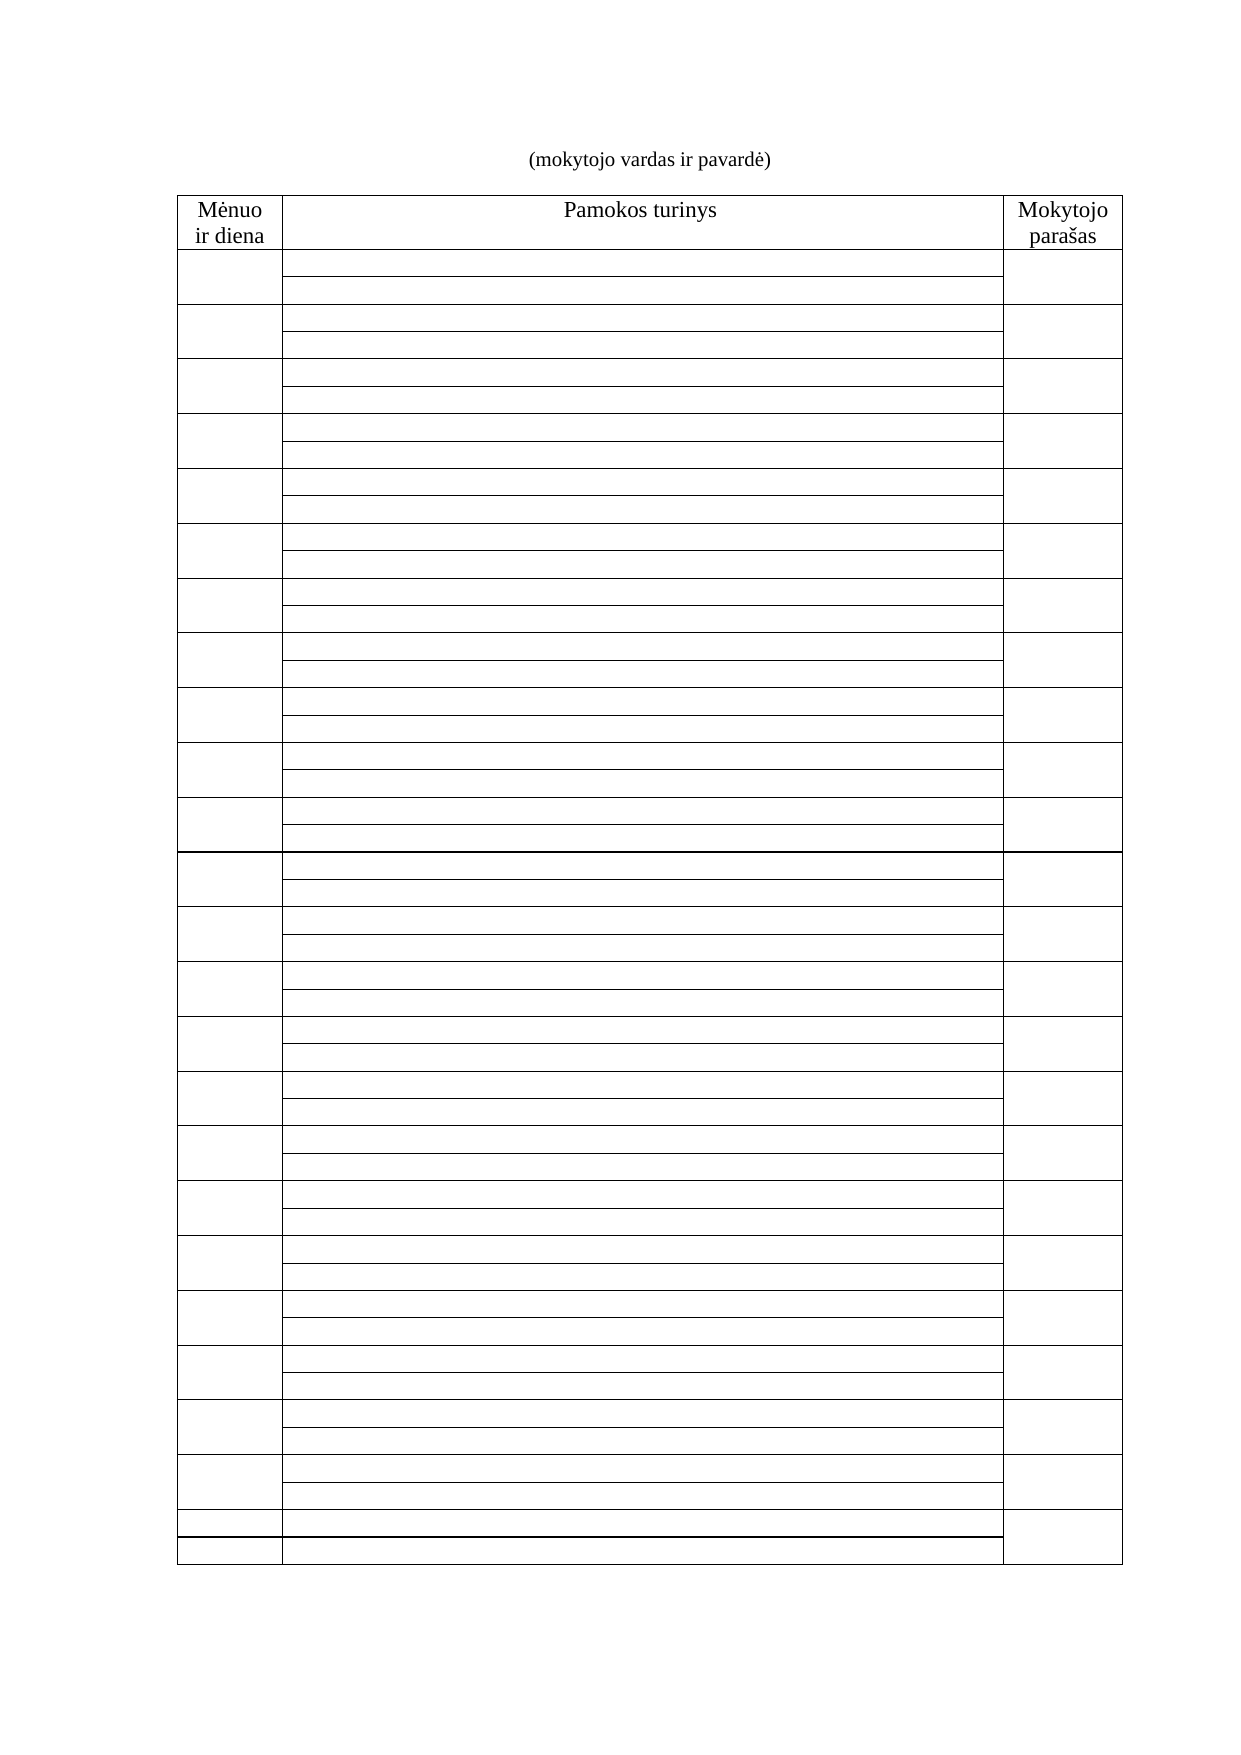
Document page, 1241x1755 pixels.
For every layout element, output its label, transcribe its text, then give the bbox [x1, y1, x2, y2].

table_cell [178, 359, 282, 413]
table_cell [1004, 1017, 1122, 1071]
table_cell [283, 1318, 1003, 1344]
table_cell [283, 1400, 1003, 1427]
table_cell [178, 579, 282, 632]
table_cell [283, 1099, 1003, 1125]
table_cell [178, 1181, 282, 1235]
table_header Mėnuo ir diena [178, 196, 282, 249]
table_cell [1004, 907, 1122, 961]
table_cell [1004, 688, 1122, 742]
table_cell [283, 606, 1003, 632]
table_cell [178, 1236, 282, 1290]
table_cell [1004, 414, 1122, 468]
table_cell [283, 716, 1003, 742]
table_cell [283, 1455, 1003, 1482]
table_cell [283, 935, 1003, 961]
table_cell [1004, 853, 1122, 906]
table_cell [283, 743, 1003, 769]
table_cell [178, 743, 282, 797]
table_cell [283, 1264, 1003, 1290]
table_cell [178, 1017, 282, 1071]
table_cell [283, 1126, 1003, 1153]
table_cell [178, 1400, 282, 1454]
table_cell [283, 250, 1003, 276]
table_cell [178, 469, 282, 523]
table_cell [283, 962, 1003, 988]
table_cell [1004, 524, 1122, 577]
table_cell [1004, 633, 1122, 687]
table_cell [283, 359, 1003, 386]
table_cell [178, 1126, 282, 1180]
table_cell [283, 907, 1003, 934]
table_cell [178, 414, 282, 468]
table_cell [283, 305, 1003, 331]
table_cell [283, 1044, 1003, 1071]
table_cell [283, 798, 1003, 824]
table_cell [178, 1072, 282, 1125]
table_cell [178, 853, 282, 906]
table_cell [283, 524, 1003, 550]
table_cell [283, 1428, 1003, 1454]
table_cell [283, 1291, 1003, 1317]
table_cell [283, 1072, 1003, 1098]
table_cell [178, 305, 282, 358]
table_cell [1004, 579, 1122, 632]
table_cell [283, 551, 1003, 577]
table_cell [283, 825, 1003, 851]
table_cell [283, 496, 1003, 523]
table_cell [178, 1510, 282, 1536]
table_cell [1004, 962, 1122, 1016]
table_cell [1004, 1400, 1122, 1454]
table_cell [283, 1209, 1003, 1235]
table_cell [1004, 1291, 1122, 1344]
table_cell [178, 524, 282, 577]
table_cell [178, 1538, 282, 1564]
table_cell [283, 1510, 1003, 1536]
table_cell [1004, 305, 1122, 358]
table_cell [1004, 1072, 1122, 1125]
table_cell [178, 1455, 282, 1509]
table_cell [178, 962, 282, 1016]
table_cell [1004, 743, 1122, 797]
table_cell [1004, 359, 1122, 413]
table_cell [1004, 798, 1122, 851]
table_cell [283, 579, 1003, 605]
table_cell [283, 469, 1003, 495]
table_cell [283, 853, 1003, 879]
table_cell [1004, 1346, 1122, 1399]
table_cell [178, 1291, 282, 1344]
table_cell [283, 1538, 1003, 1564]
table_cell [178, 688, 282, 742]
table_cell [178, 250, 282, 303]
text (mokytojo vardas ir pavardė) [177, 147, 1122, 171]
table_cell [1004, 1126, 1122, 1180]
table_cell [178, 633, 282, 687]
table_cell [1004, 1236, 1122, 1290]
table_cell [283, 1346, 1003, 1372]
table_cell [283, 1373, 1003, 1399]
table_cell [283, 1181, 1003, 1208]
table_cell [283, 1154, 1003, 1180]
table_cell [1004, 250, 1122, 303]
table_cell [283, 880, 1003, 906]
table_cell [283, 770, 1003, 797]
table_cell [1004, 1510, 1122, 1564]
table_cell [1004, 469, 1122, 523]
table_cell [283, 661, 1003, 687]
table_cell [283, 414, 1003, 441]
table_cell [283, 990, 1003, 1016]
table_cell [283, 442, 1003, 468]
table_cell [283, 387, 1003, 413]
table_header Pamokos turinys [283, 196, 1003, 249]
table_cell [283, 688, 1003, 714]
table_cell [1004, 1181, 1122, 1235]
table_cell [283, 277, 1003, 303]
table_cell [283, 332, 1003, 358]
table_cell [283, 1017, 1003, 1043]
table_cell [283, 633, 1003, 660]
table_header Mokytojo parašas [1004, 196, 1122, 249]
table_cell [178, 1346, 282, 1399]
table_cell [1004, 1455, 1122, 1509]
table_cell [283, 1236, 1003, 1262]
table_cell [178, 798, 282, 851]
table_cell [283, 1483, 1003, 1509]
table_cell [178, 907, 282, 961]
